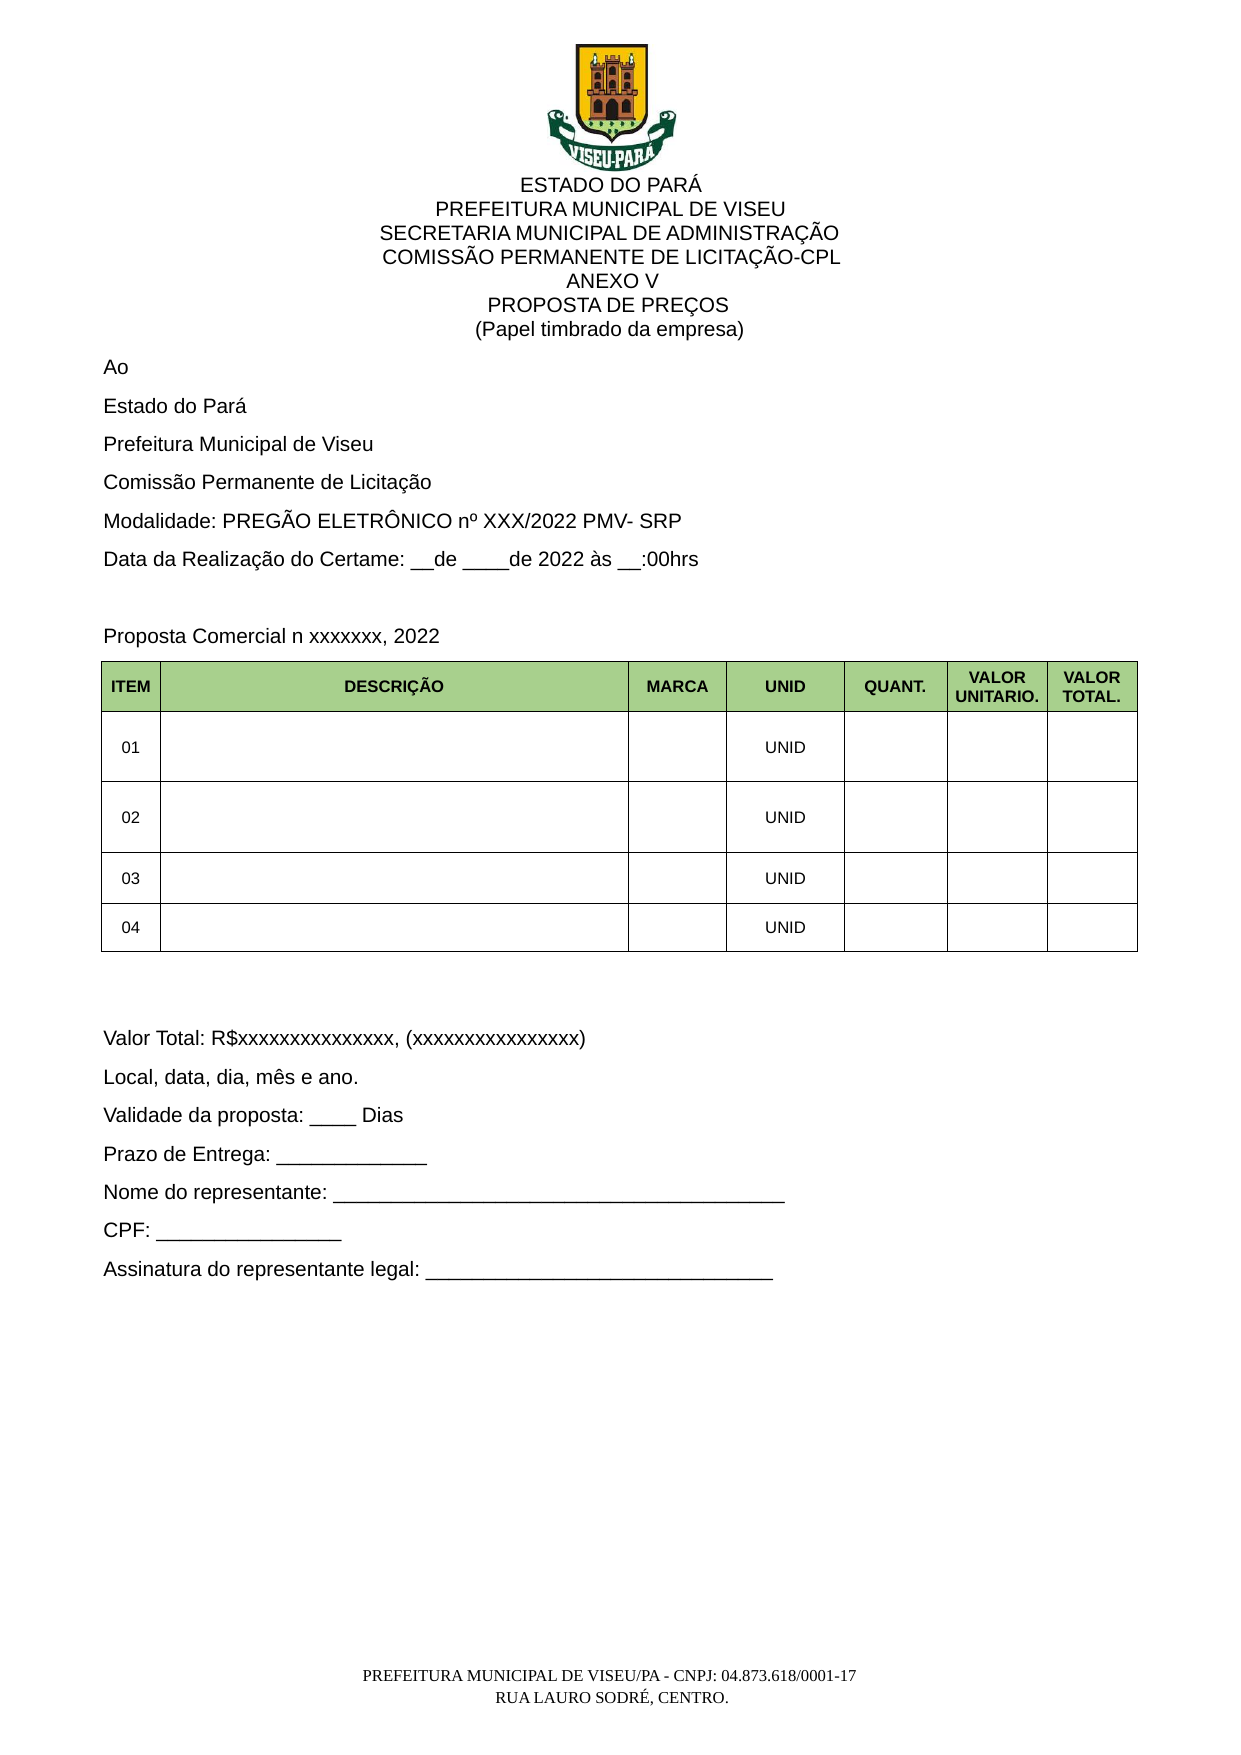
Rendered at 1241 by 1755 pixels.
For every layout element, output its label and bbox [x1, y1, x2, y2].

picture [547, 44, 677, 172]
